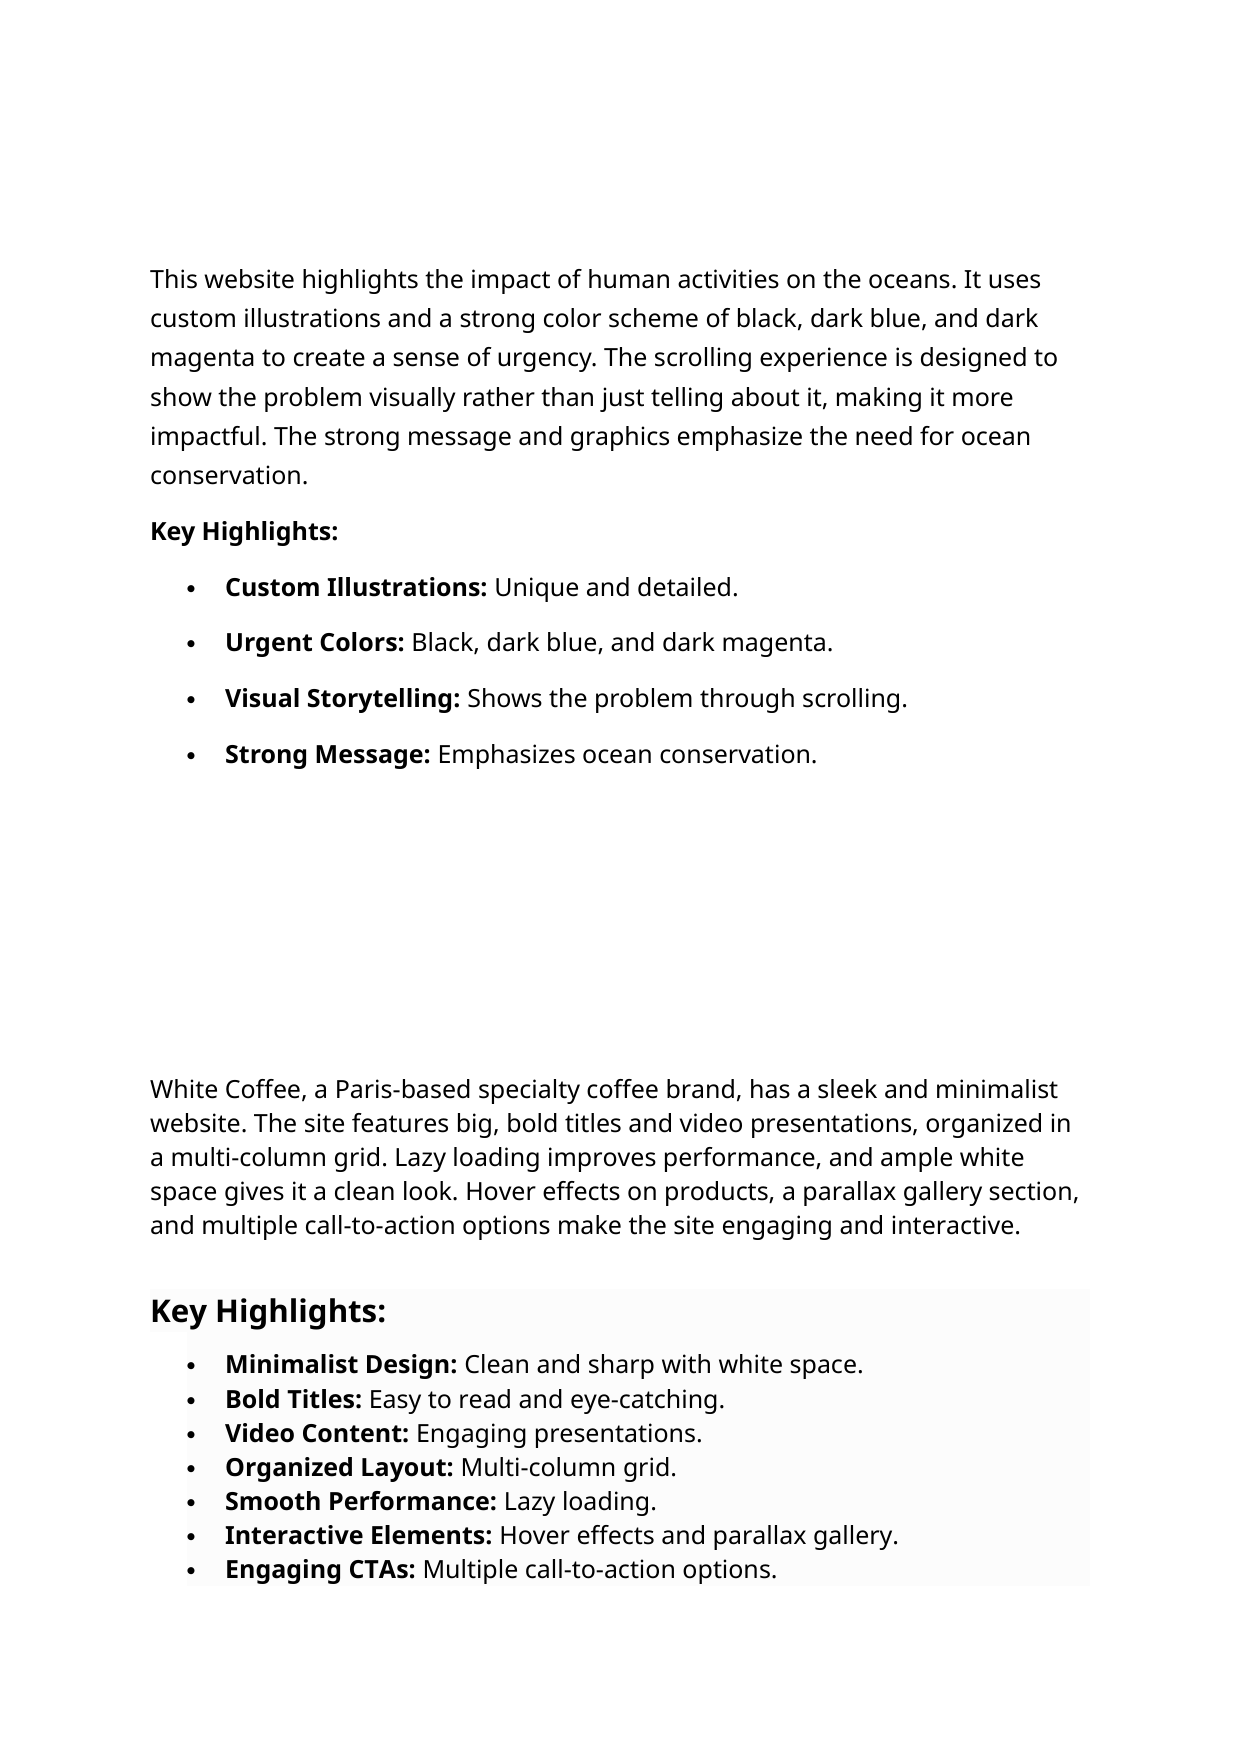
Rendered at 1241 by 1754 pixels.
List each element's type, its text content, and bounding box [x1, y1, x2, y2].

list Organized Layout: Multi-column grid. [187, 1449, 1090, 1483]
list Engaging CTAs: Multiple call-to-action options. [187, 1552, 1090, 1586]
list Minimalist Design: Clean and sharp with white space. [187, 1347, 1090, 1381]
list Visual Storytelling: Shows the problem through scrolling. [187, 681, 1090, 715]
list Bold Titles: Easy to read and eye-catching. [187, 1381, 1090, 1415]
list Smooth Performance: Lazy loading. [187, 1483, 1090, 1517]
list Custom Illustrations: Unique and detailed. [187, 569, 1090, 603]
text This website highlights the impact of human activities on the oceans. It uses custom illustrations and a strong color scheme of black, dark blue, and dark magenta to create a sense of urgency. The scrolling experience is designed to show the problem visually rather than just telling about it, making it more impactful. The strong message and graphics emphasize the need for ocean conservation. [150, 262, 1090, 492]
list Interactive Elements: Hover effects and parallax gallery. [187, 1517, 1090, 1552]
text Key Highlights: [150, 513, 1090, 547]
list Video Content: Engaging presentations. [187, 1415, 1090, 1449]
list Strong Message: Emphasizes ocean conservation. [187, 737, 1090, 771]
subtitle Key Highlights: [150, 1289, 1090, 1332]
text White Coffee, a Paris-based specialty coffee brand, has a sleek and minimalist website. The site features big, bold titles and video presentations, organized in a multi-column grid. Lazy loading improves performance, and ample white space gives it a clean look. Hover effects on products, a parallax gallery section, and multiple call-to-action options make the site engaging and interactive. [150, 1072, 1090, 1242]
list Urgent Colors: Black, dark blue, and dark magenta. [187, 625, 1090, 659]
